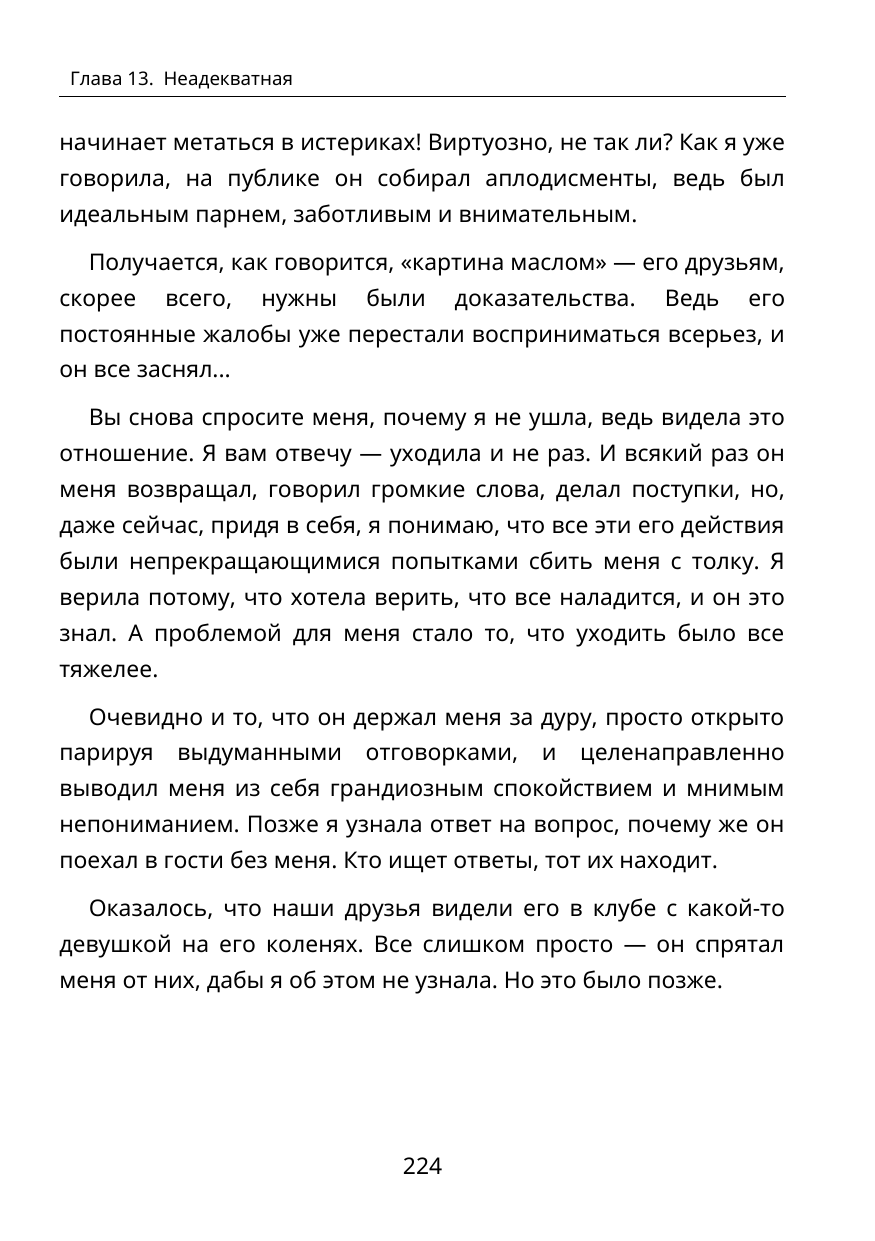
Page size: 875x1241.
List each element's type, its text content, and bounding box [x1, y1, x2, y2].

text Вы снова спросите меня, почему я не ушла, ведь видела это отношение. Я вам отвечу — уходила и не раз. И всякий раз он меня возвращал, говорил громкие слова, делал поступки, но, даже сейчас, придя в себя, я понимаю, что все эти его действия были непрекращающимися попытками сбить меня с толку. Я верила потому, что хотела верить, что все наладится, и он это знал. А проблемой для меня стало то, что уходить было все тяжелее. [59, 401, 786, 684]
text начинает метаться в истериках! Виртуозно, не так ли? Как я уже говорила, на публике он собирал аплодисменты, ведь был идеальным парнем, заботливым и внимательным. [59, 126, 786, 229]
text Получается, как говорится, «картина маслом» — его друзьям, скорее всего, нужны были доказательства. Ведь его постоянные жалобы уже перестали восприниматься всерьез, и он все заснял... [59, 246, 786, 385]
text Оказалось, что наши друзья видели его в клубе с какой-то девушкой на его коленях. Все слишком просто — он спрятал меня от них, дабы я об этом не узнала. Но это было позже. [59, 892, 786, 995]
text Очевидно и то, что он держал меня за дуру, просто открыто парируя выдуманными отговорками, и целенаправленно выводил меня из себя грандиозным спокойствием и мнимым непониманием. Позже я узнала ответ на вопрос, почему же он поехал в гости без меня. Кто ищет ответы, тот их находит. [59, 700, 786, 875]
